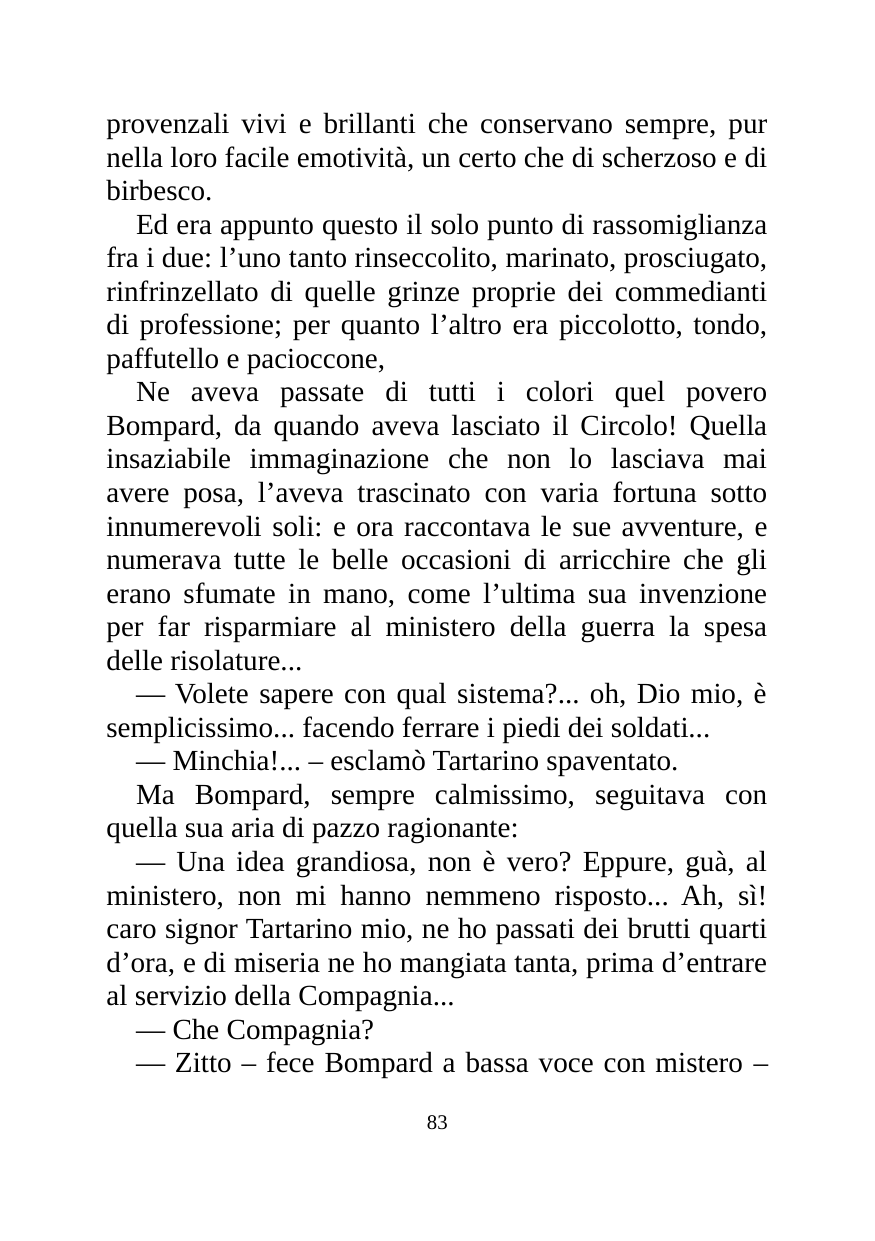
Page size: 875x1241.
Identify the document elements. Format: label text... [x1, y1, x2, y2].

text — Minchia!... – esclamò Tartarino spaventato. [106, 743, 768, 777]
text provenzali vivi e brillanti che conservano sempre, pur nella loro facile emotività, un certo che di scherzoso e di birbesco. [106, 106, 768, 207]
text Ma Bompard, sempre calmissimo, seguitava con quella sua aria di pazzo ragionante: [106, 777, 768, 844]
text — Zitto – fece Bompard a bassa voce con mistero – [106, 1045, 768, 1079]
text — Volete sapere con qual sistema?... oh, Dio mio, è semplicissimo... facendo ferrare i piedi dei soldati... [106, 676, 768, 743]
text — Una idea grandiosa, non è vero? Eppure, guà, al ministero, non mi hanno nemmeno risposto... Ah, sì! caro signor Tartarino mio, ne ho passati dei brutti quarti d’ora, e di miseria ne ho mangiata tanta, prima d’entrare al servizio della Compagnia... [106, 844, 768, 1012]
text Ne aveva passate di tutti i colori quel povero Bompard, da quando aveva lasciato il Circolo! Quella insaziabile immaginazione che non lo lasciava mai avere posa, l’aveva trascinato con varia fortuna sotto innumerevoli soli: e ora raccontava le sue avventure, e numerava tutte le belle occasioni di arricchire che gli erano sfumate in mano, come l’ultima sua invenzione per far risparmiare al ministero della guerra la spesa delle risolature... [106, 374, 768, 676]
text Ed era appunto questo il solo punto di rassomiglianza fra i due: l’uno tanto rinseccolito, marinato, prosciugato, rinfrinzellato di quelle grinze proprie dei commedianti di professione; per quanto l’altro era piccolotto, tondo, paffutello e pacioccone, [106, 207, 768, 374]
text — Che Compagnia? [106, 1012, 768, 1045]
